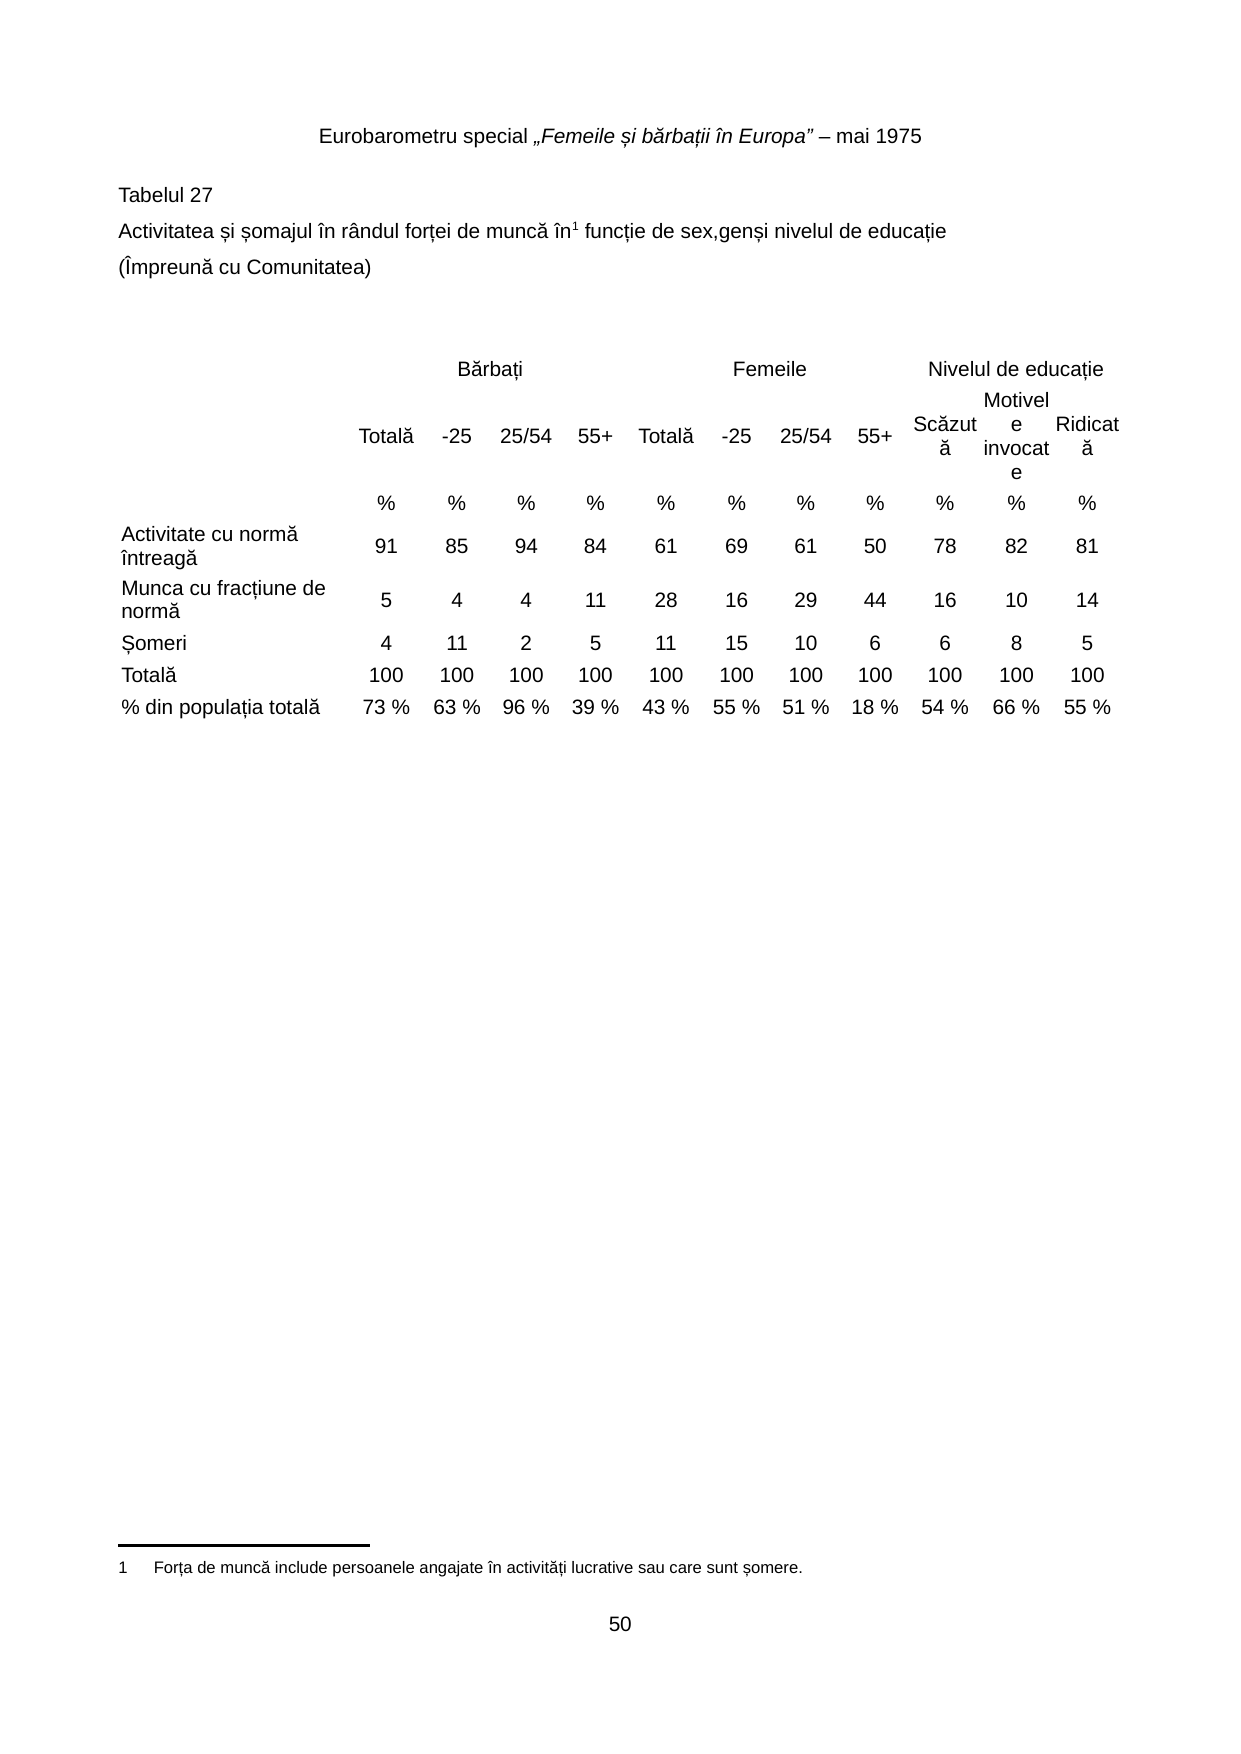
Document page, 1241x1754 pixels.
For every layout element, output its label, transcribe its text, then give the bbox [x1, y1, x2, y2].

table_cell Scăzută [910, 385, 980, 486]
table_header [840, 320, 909, 352]
table_cell Totală [118, 659, 350, 691]
table_cell 73 % [350, 691, 422, 723]
table_cell 63 % [422, 691, 491, 723]
table_cell 29 [771, 573, 840, 626]
table_cell % [840, 486, 909, 519]
table_cell % [702, 486, 771, 519]
table_cell 10 [771, 626, 840, 659]
table_header [702, 320, 771, 352]
table_cell % [771, 486, 840, 519]
table_cell % [910, 486, 980, 519]
table_cell 100 [491, 659, 561, 691]
table_cell 96 % [491, 691, 561, 723]
table_cell % [561, 486, 630, 519]
text Activitatea și șomajul în rândul forței de muncă în funcție de sex,genși nivelul de educație [118, 219, 1122, 243]
table_cell 5 [1052, 626, 1122, 659]
table_cell -25 [702, 385, 771, 486]
table_cell -25 [422, 385, 491, 486]
table_cell 5 [561, 626, 630, 659]
table_cell Bărbați [350, 352, 630, 385]
table_cell Totală [350, 385, 422, 486]
table_cell 100 [1052, 659, 1122, 691]
table_cell 100 [771, 659, 840, 691]
table_header [422, 320, 491, 352]
table_cell 55 % [702, 691, 771, 723]
table_cell 100 [630, 659, 702, 691]
table_cell Totală [630, 385, 702, 486]
table_header [630, 320, 702, 352]
table_cell 15 [702, 626, 771, 659]
table_cell 11 [561, 573, 630, 626]
table_cell % [422, 486, 491, 519]
table_cell [118, 352, 350, 385]
table_cell 10 [980, 573, 1052, 626]
table_cell 54 % [910, 691, 980, 723]
table_cell 44 [840, 573, 909, 626]
table_cell 16 [910, 573, 980, 626]
table_cell 5 [350, 573, 422, 626]
table_header [771, 320, 840, 352]
table_cell Ridicată [1052, 385, 1122, 486]
table_cell 61 [771, 519, 840, 572]
table_cell 8 [980, 626, 1052, 659]
table_cell 100 [422, 659, 491, 691]
table_cell 51 % [771, 691, 840, 723]
table_header [491, 320, 561, 352]
table_cell Șomeri [118, 626, 350, 659]
table_header [980, 320, 1052, 352]
table_cell 25/54 [491, 385, 561, 486]
table_cell 81 [1052, 519, 1122, 572]
table_cell Femeile [630, 352, 909, 385]
text Tabelul 27 [118, 183, 1122, 207]
table_cell 100 [980, 659, 1052, 691]
table_header [1052, 320, 1122, 352]
table_cell % [980, 486, 1052, 519]
table_cell 50 [840, 519, 909, 572]
table_cell % din populația totală [118, 691, 350, 723]
table_cell 69 [702, 519, 771, 572]
table_cell 78 [910, 519, 980, 572]
table_cell 28 [630, 573, 702, 626]
table_cell Munca cu fracțiune de normă [118, 573, 350, 626]
table_cell 6 [910, 626, 980, 659]
table_header [561, 320, 630, 352]
table_cell 18 % [840, 691, 909, 723]
table_cell Activitate cu normă întreagă [118, 519, 350, 572]
table_cell 11 [422, 626, 491, 659]
table_cell 94 [491, 519, 561, 572]
table_cell 4 [491, 573, 561, 626]
table_cell 91 [350, 519, 422, 572]
table_cell % [1052, 486, 1122, 519]
table_cell 2 [491, 626, 561, 659]
table_cell 55+ [840, 385, 909, 486]
table_cell 14 [1052, 573, 1122, 626]
table_cell 4 [350, 626, 422, 659]
text (Împreună cu Comunitatea) [118, 254, 1122, 278]
table_header [910, 320, 980, 352]
table_cell 55+ [561, 385, 630, 486]
table_cell 100 [840, 659, 909, 691]
table_cell 82 [980, 519, 1052, 572]
table_cell 100 [702, 659, 771, 691]
table_cell 39 % [561, 691, 630, 723]
table_cell 43 % [630, 691, 702, 723]
table_cell Nivelul de educație [910, 352, 1122, 385]
table_cell 4 [422, 573, 491, 626]
table_cell % [491, 486, 561, 519]
table_cell % [630, 486, 702, 519]
table_cell 6 [840, 626, 909, 659]
table_cell % [350, 486, 422, 519]
table_cell 11 [630, 626, 702, 659]
table_cell 16 [702, 573, 771, 626]
table_cell 100 [350, 659, 422, 691]
table_cell 66 % [980, 691, 1052, 723]
table_cell 85 [422, 519, 491, 572]
table_cell Motivele invocate [980, 385, 1052, 486]
table_cell 25/54 [771, 385, 840, 486]
text Forța de muncă include persoanele angajate în activități lucrative sau care sunt șomere. [118, 1557, 1122, 1577]
table_cell 100 [561, 659, 630, 691]
table_cell [118, 486, 350, 519]
table_cell 100 [910, 659, 980, 691]
table_cell 84 [561, 519, 630, 572]
table_cell 55 % [1052, 691, 1122, 723]
table_cell 61 [630, 519, 702, 572]
table_header [350, 320, 422, 352]
table_cell [118, 385, 350, 486]
table_header [118, 320, 350, 352]
